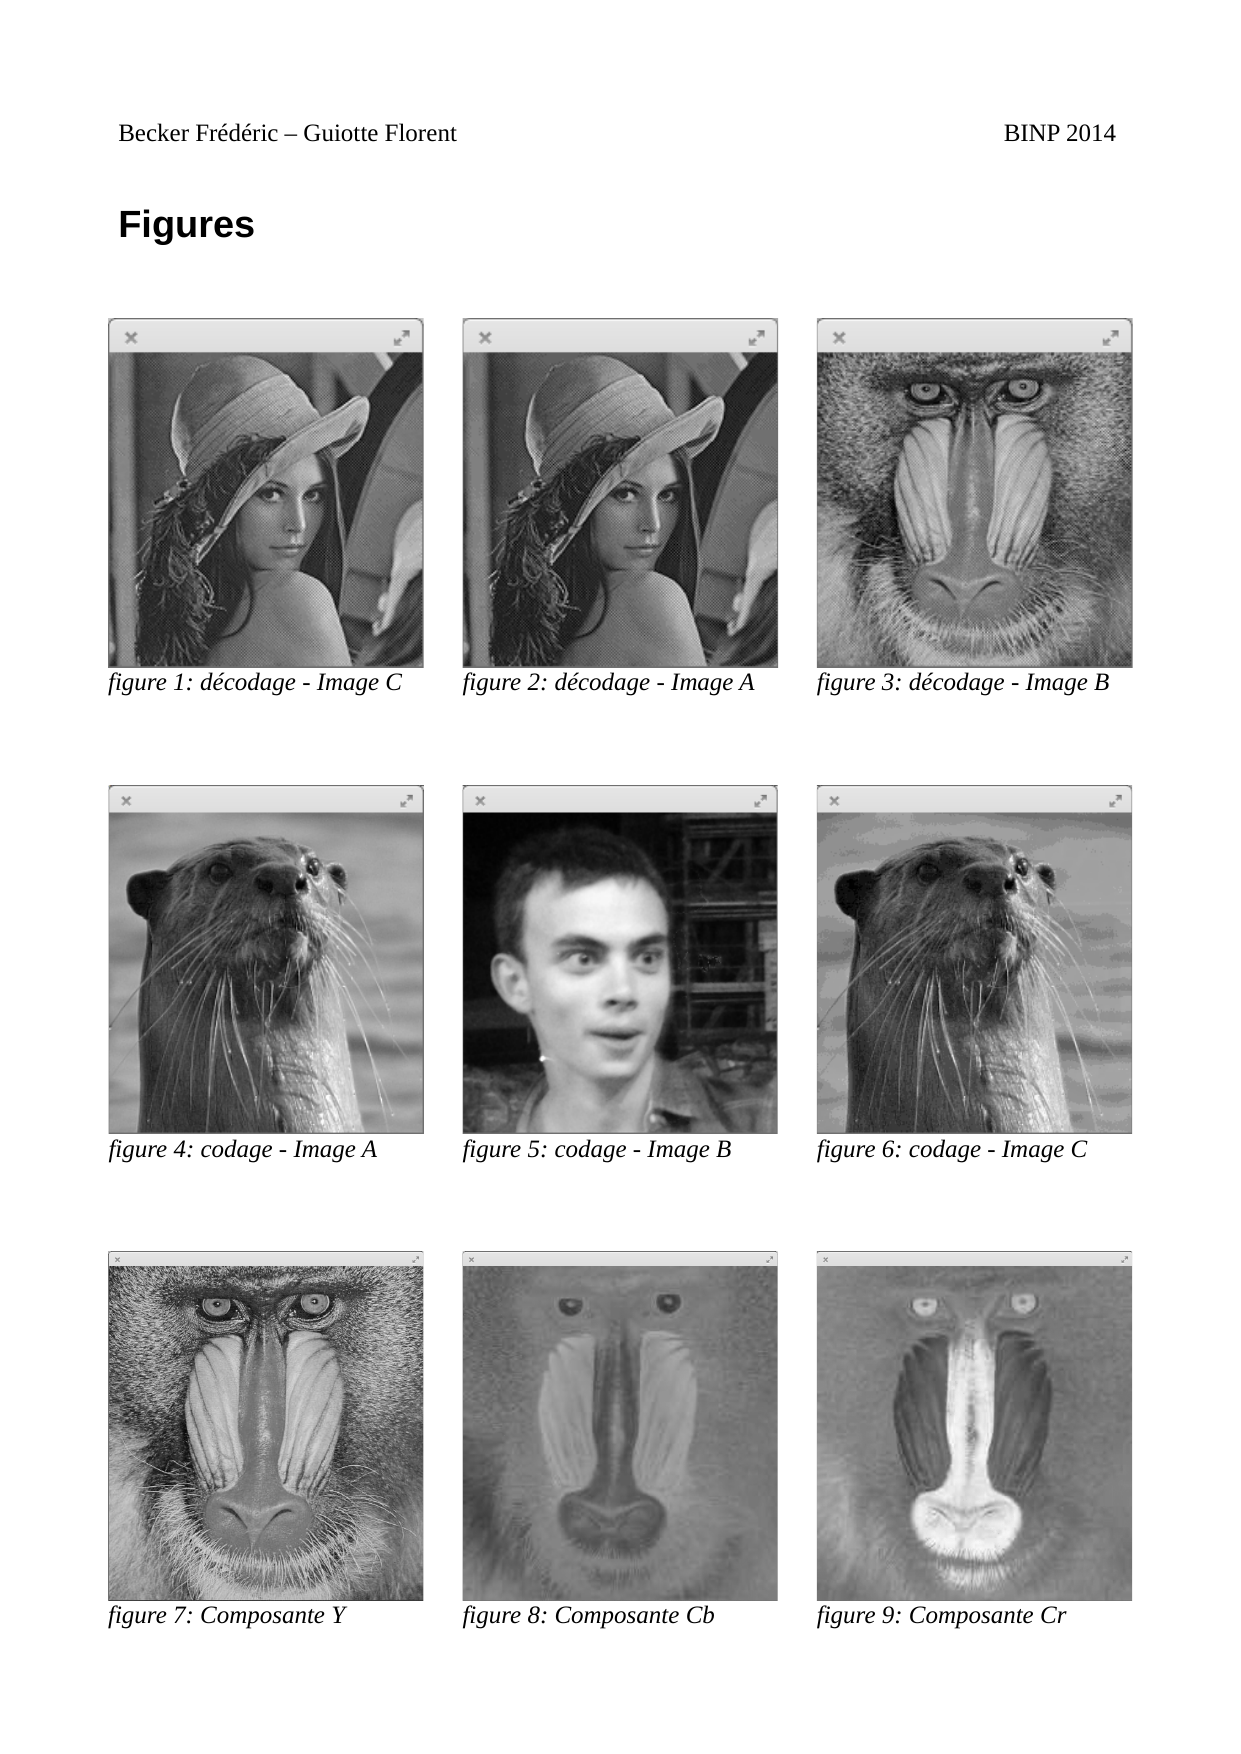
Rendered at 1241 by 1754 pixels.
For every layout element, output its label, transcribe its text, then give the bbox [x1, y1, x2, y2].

text figure 8: Composante Cb [462, 1601, 778, 1629]
text figure 2: décodage - Image A [462, 668, 778, 696]
picture [816, 785, 1133, 1134]
picture [462, 318, 779, 668]
text figure 6: codage - Image C [817, 1134, 1132, 1162]
text figure 7: Composante Y [108, 1601, 423, 1629]
picture [108, 1251, 424, 1601]
picture [462, 1251, 778, 1601]
text figure 1: décodage - Image C [108, 668, 423, 696]
text figure 5: codage - Image B [462, 1134, 778, 1162]
picture [108, 785, 424, 1134]
text figure 9: Composante Cr [817, 1601, 1132, 1629]
text figure 3: décodage - Image B [817, 668, 1132, 696]
subtitle Figures [118, 201, 1122, 245]
picture [816, 318, 1133, 668]
text figure 4: codage - Image A [108, 1134, 423, 1162]
picture [462, 785, 778, 1134]
picture [816, 1251, 1133, 1601]
picture [108, 318, 424, 668]
